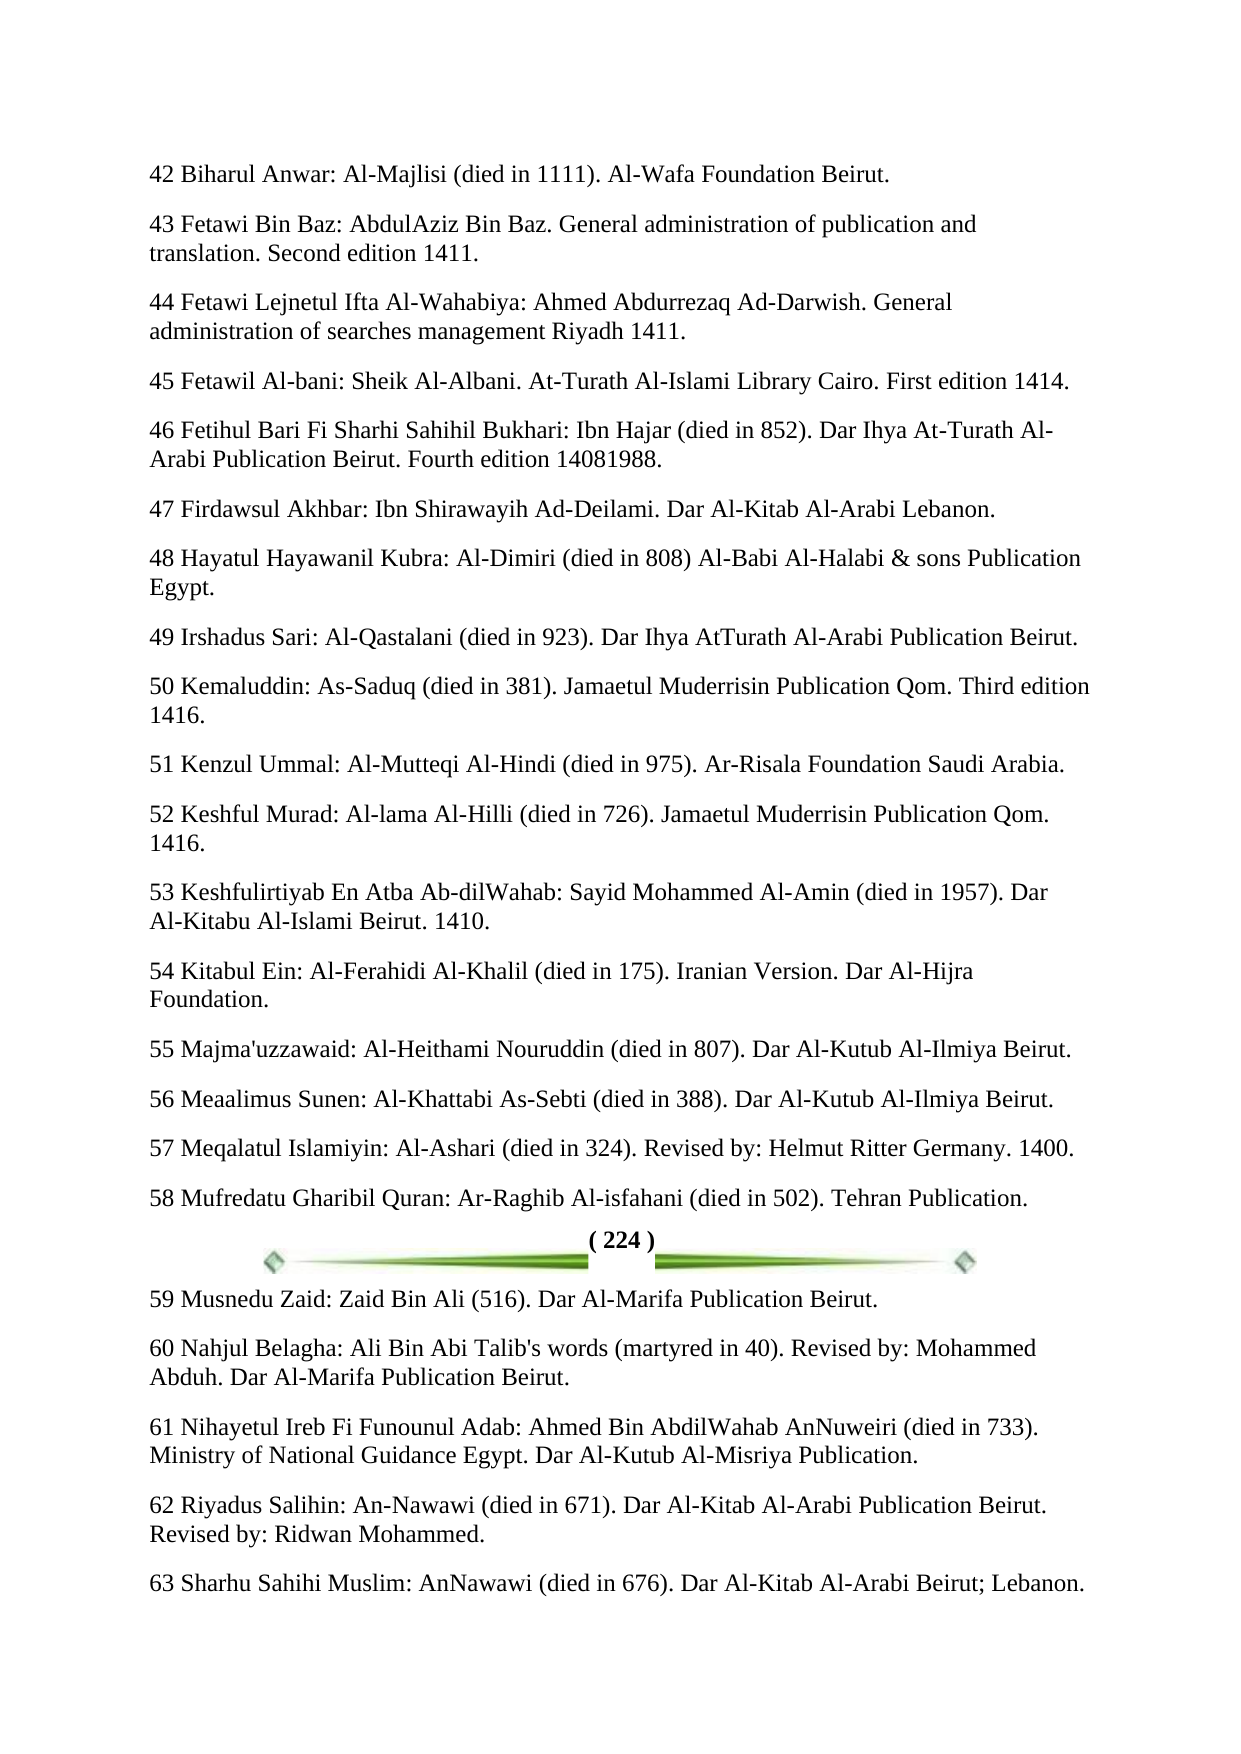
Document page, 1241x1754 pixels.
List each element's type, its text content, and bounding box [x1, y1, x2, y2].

table_header 42 Biharul Anwar: Al-­Majlisi (died in 1111). Al-­Wafa Foundation Beirut. 43 Fetawi Bin Baz: Abdul­Aziz Bin Baz. General administration of publication and translation. Second edition 1411. 44 Fetawi Lejnetul Ifta Al-­Wahabiya: Ahmed Abdurrezaq Ad-­Darwish. General administration of searches management Riyadh 1411. 45 Fetawil Al-bani: Sheik Al-­Albani. At-­Turath Al­-Islami Library Cairo. First edition 1414. 46 Fetihul Bari Fi Sharhi Sahihil Bukhari: Ibn Hajar (died in 852). Dar Ihya At­-Turath Al­-Arabi Publication Beirut. Fourth edition 1408­1988. 47 Firdawsul Akhbar: Ibn Shirawayih Ad-­Deilami. Dar Al-­Kitab Al-­Arabi Lebanon. 48 Hayatul Hayawanil Kubra: Al-­Dimiri (died in 808) Al-­Babi Al-­Halabi & sons Publication Egypt. 49 Irshadus Sari: Al-­Qastalani (died in 923). Dar Ihya At­Turath Al-­Arabi Publication Beirut. 50 Kemaluddin: As-­Saduq (died in 381). Jamaetul Muderrisin Publication Qom. Third edition 1416. 51 Kenzul Ummal: Al-­Mutteqi Al-­Hindi (died in 975). Ar­-Risala Foundation Saudi Arabia. 52 Keshful Murad: Al-lama Al-­Hilli (died in 726). Jamaetul Muderrisin Publication Qom. 1416. 53 Keshfulirtiyab En Atba Ab-dil­Wahab: Sayid Mohammed Al-­Amin (died in 1957). Dar Al-­Kitabu Al-­Islami Beirut. 1410. 54 Kitabul Ein: Al-­Ferahidi Al-­Khalil (died in 175). Iranian Version. Dar Al-­Hijra Foundation. 55 Majma'uzzawaid: Al-­Heithami Nouruddin (died in 807). Dar Al-­Kutub Al-­Ilmiya Beirut. 56 Meaalimus Sunen: Al-­Khattabi As­-Sebti (died in 388). Dar Al-­Kutub Al-­Ilmiya Beirut. 57 Meqalatul Islamiyin: Al-­Ashari (died in 324). Revised by: Helmut Ritter Germany. 1400. 58 Mufredatu Gharibil Quran: Ar-­Raghib Al-isfahani (died in 502). Tehran Publication. [148, 148, 1093, 1224]
table_header ( 224 ) 59 Musnedu Zaid: Zaid Bin Ali (516). Dar Al-­Marifa Publication Beirut. 60 Nahjul Belagha: Ali Bin Abi Talib's words (martyred in 40). Revised by: Mohammed Abduh. Dar Al-­Marifa Publication Beirut. 61 Nihayetul Ireb Fi Funounul Adab: Ahmed Bin Abdil­Wahab An­Nuweiri (died in 733). Ministry of National Guidance Egypt. Dar Al-­Kutub Al-­Misriya Publication. 62 Riyadus Salihin: An-­Nawawi (died in 671). Dar Al-­Kitab Al-­Arabi Publication Beirut. Revised by: Ridwan Mohammed. 63 Sharhu Sahihi Muslim: An­Nawawi (died in 676). Dar Al-­Kitab Al-­Arabi Beirut; Lebanon. [148, 1224, 1093, 1599]
